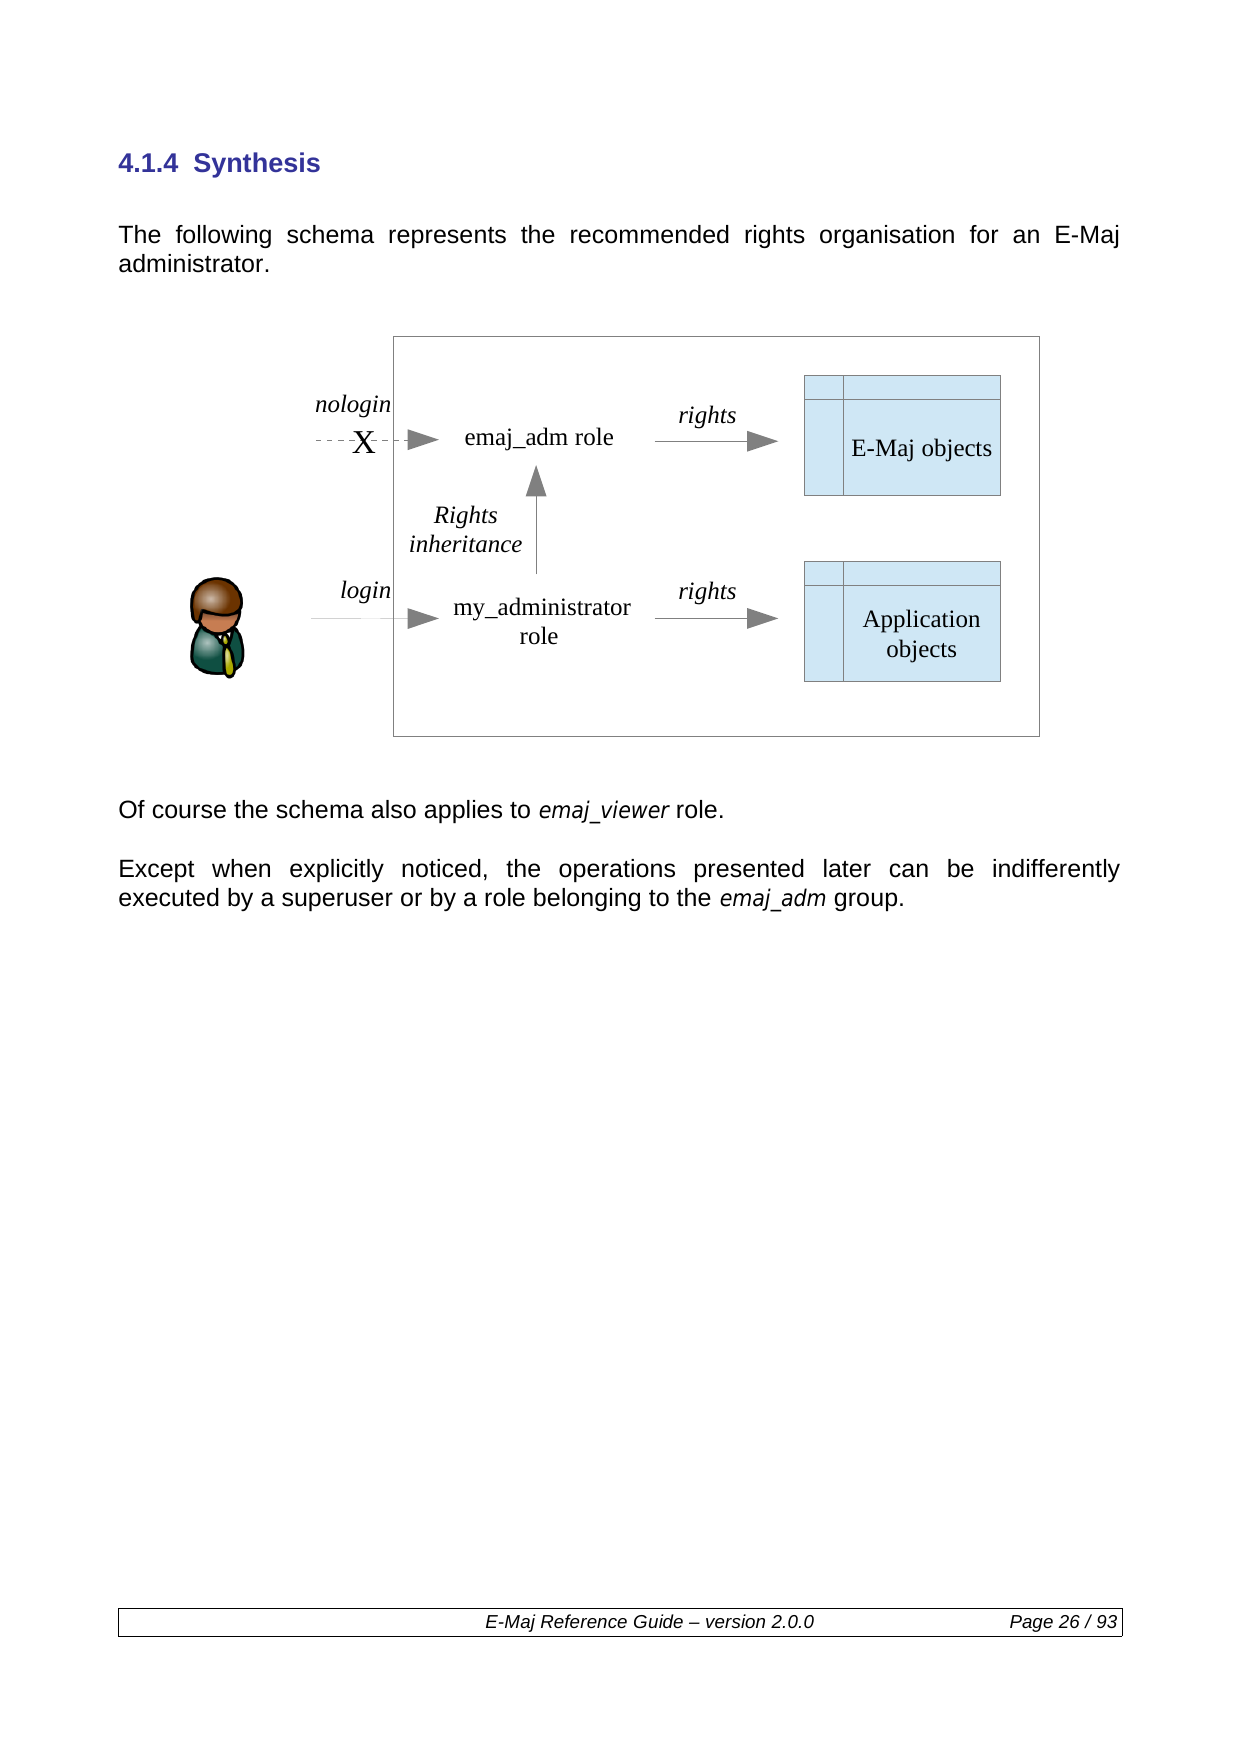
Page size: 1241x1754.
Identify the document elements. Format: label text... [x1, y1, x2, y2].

picture [167, 573, 267, 680]
subtitle Synthesis [118, 147, 1122, 178]
text Of course the schema also applies to emaj_viewer role. [118, 795, 1122, 824]
text The following schema represents the recommended rights organisation for an E-Maj administrator. [118, 220, 1122, 278]
text Except when explicitly noticed, the operations presented later can be indifferently executed by a superuser or by a role belonging to the emaj_adm group. [118, 853, 1122, 912]
